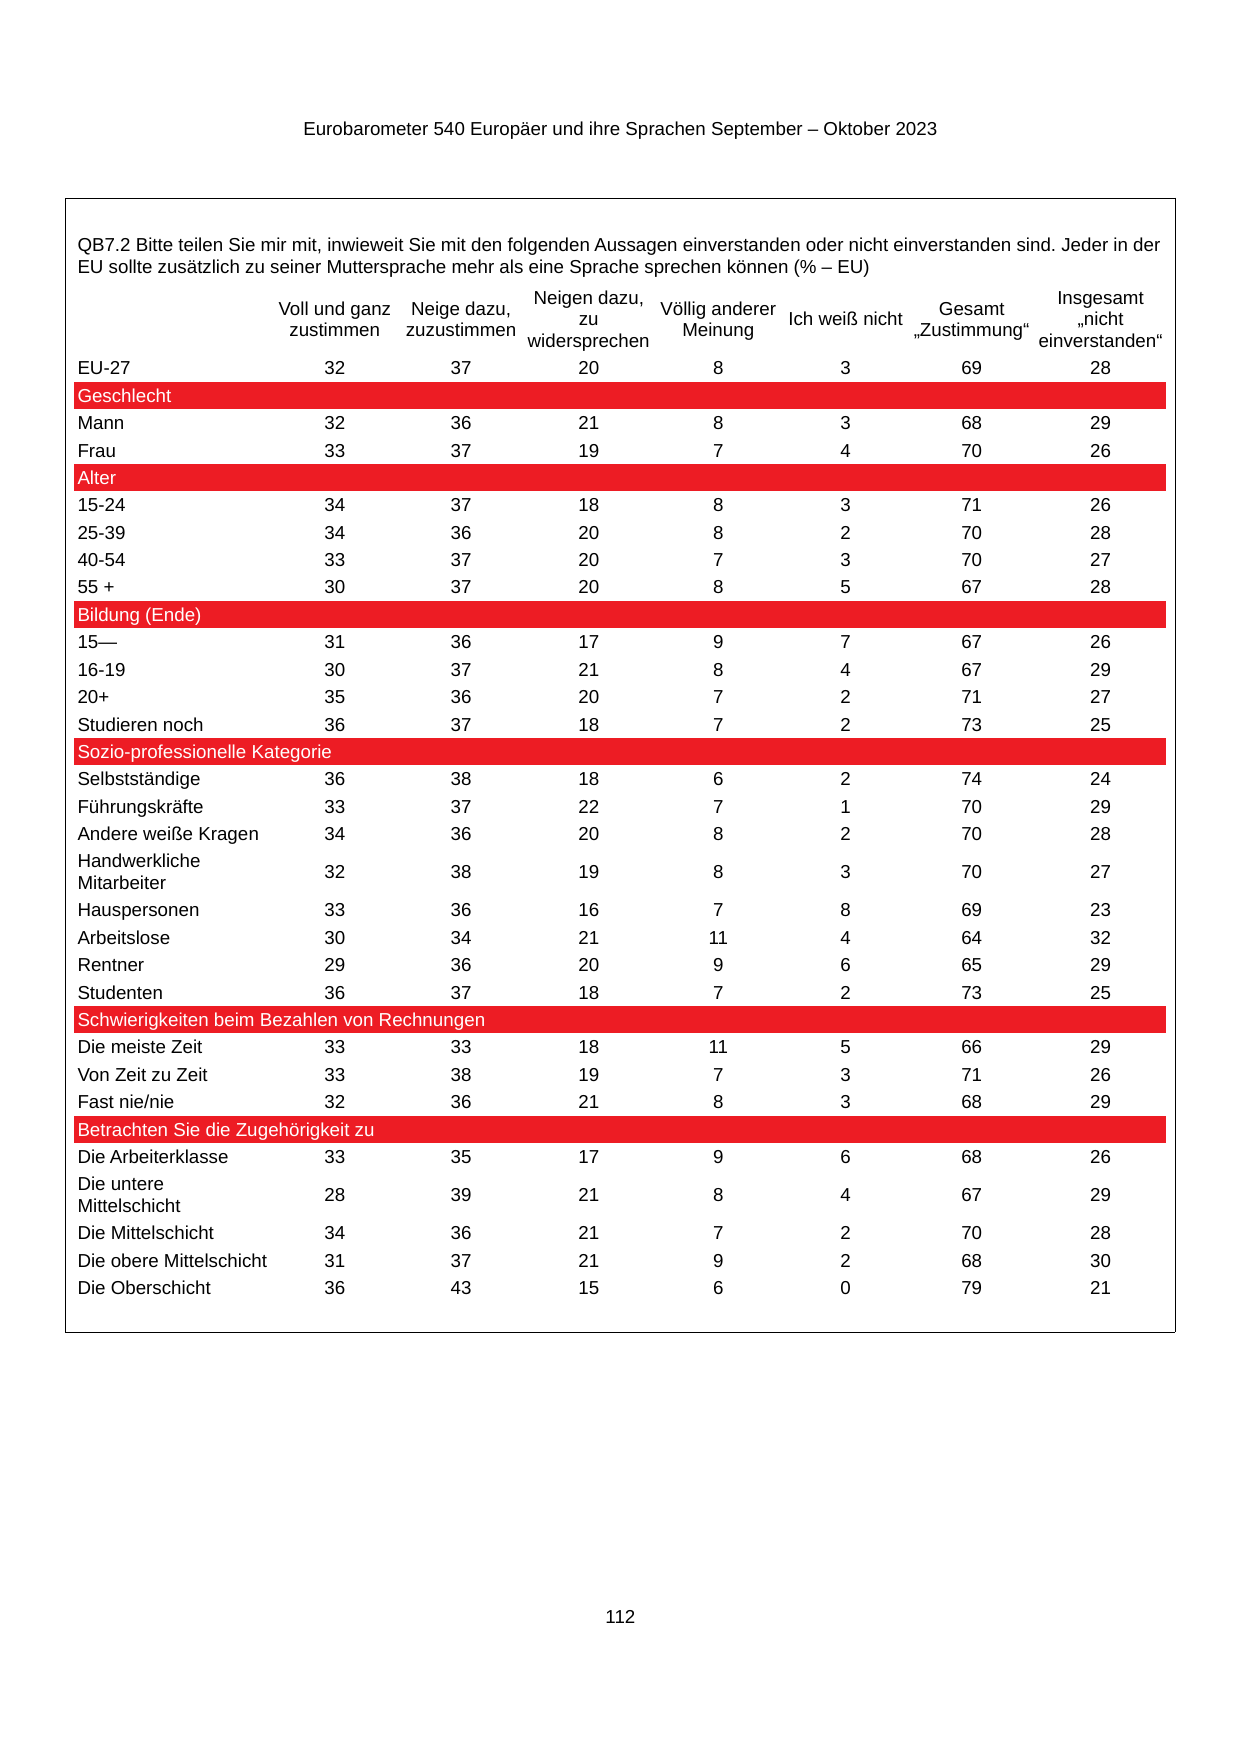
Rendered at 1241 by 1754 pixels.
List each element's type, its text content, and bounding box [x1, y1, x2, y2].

table_cell Neigen dazu, zu widersprechen [524, 284, 653, 354]
table_cell 5 [783, 574, 908, 601]
table_cell Rentner [74, 951, 271, 978]
table_cell 34 [398, 924, 524, 951]
table_cell [1035, 601, 1166, 628]
table_cell 36 [398, 628, 524, 656]
table_cell 7 [653, 710, 783, 738]
table_cell 70 [908, 519, 1035, 546]
table_cell 4 [783, 1170, 908, 1219]
table_cell 71 [908, 1061, 1035, 1088]
table_cell 36 [271, 979, 398, 1006]
table_cell 4 [783, 656, 908, 683]
table_cell 25-39 [74, 519, 271, 546]
table_cell 69 [908, 354, 1035, 382]
table_cell 33 [271, 896, 398, 924]
table_cell 73 [908, 710, 1035, 738]
table_cell 28 [1035, 574, 1166, 601]
table_cell 7 [653, 683, 783, 710]
table_cell 25 [1035, 710, 1166, 738]
table_cell 68 [908, 1143, 1035, 1170]
table_cell 32 [1035, 924, 1166, 951]
table_cell 7 [653, 896, 783, 924]
table_cell 9 [653, 1143, 783, 1170]
table_cell 16 [524, 896, 653, 924]
table_cell 37 [398, 656, 524, 683]
table_cell [908, 382, 1035, 409]
table_cell 68 [908, 1247, 1035, 1274]
table_cell [74, 284, 271, 354]
table_cell 2 [783, 979, 908, 1006]
table_cell 70 [908, 820, 1035, 847]
table_cell 35 [271, 683, 398, 710]
table_cell 6 [653, 765, 783, 793]
table_cell 4 [783, 924, 908, 951]
table_cell Die Mittelschicht [74, 1219, 271, 1247]
table_cell 5 [783, 1033, 908, 1061]
table_cell 30 [1035, 1247, 1166, 1274]
table_cell 9 [653, 951, 783, 978]
table_cell Hauspersonen [74, 896, 271, 924]
table_cell 29 [1035, 656, 1166, 683]
table_cell 37 [398, 574, 524, 601]
table_cell 3 [783, 409, 908, 436]
table_cell 28 [1035, 820, 1166, 847]
table_cell 24 [1035, 765, 1166, 793]
table_cell 34 [271, 519, 398, 546]
table_cell 37 [398, 979, 524, 1006]
table_cell 27 [1035, 546, 1166, 573]
table_cell 67 [908, 1170, 1035, 1219]
table_cell 7 [653, 793, 783, 820]
table_cell 27 [1035, 683, 1166, 710]
table_cell 2 [783, 710, 908, 738]
table_cell 7 [653, 1219, 783, 1247]
table_cell 8 [653, 1088, 783, 1116]
table_cell 19 [524, 848, 653, 896]
table_cell 3 [783, 1088, 908, 1116]
table_cell Die meiste Zeit [74, 1033, 271, 1061]
table_cell 21 [1035, 1274, 1166, 1301]
table_cell Selbstständige [74, 765, 271, 793]
table_cell 67 [908, 628, 1035, 656]
table_cell 36 [398, 1088, 524, 1116]
table_cell 18 [524, 979, 653, 1006]
table_cell 36 [398, 409, 524, 436]
table_cell 3 [783, 546, 908, 573]
table_cell 6 [653, 1274, 783, 1301]
table_cell 28 [1035, 354, 1166, 382]
table_cell 18 [524, 491, 653, 519]
table_cell 36 [398, 820, 524, 847]
table_cell [1035, 464, 1166, 491]
table_cell 36 [271, 765, 398, 793]
table_cell 7 [653, 979, 783, 1006]
table_cell 29 [1035, 1170, 1166, 1219]
table_cell 26 [1035, 491, 1166, 519]
table_cell Völlig anderer Meinung [653, 284, 783, 354]
table_cell 2 [783, 683, 908, 710]
table_cell Führungskräfte [74, 793, 271, 820]
table_cell [908, 1116, 1035, 1143]
table_cell 8 [653, 519, 783, 546]
table_cell 18 [524, 1033, 653, 1061]
table_cell EU-27 [74, 354, 271, 382]
table_cell 65 [908, 951, 1035, 978]
table_cell 8 [653, 574, 783, 601]
table_cell Insgesamt „nicht einverstanden“ [1035, 284, 1166, 354]
table_cell 2 [783, 1247, 908, 1274]
table_cell [908, 738, 1035, 765]
table_cell 20 [524, 546, 653, 573]
table_cell 17 [524, 1143, 653, 1170]
table_cell 21 [524, 1170, 653, 1219]
table_cell 15— [74, 628, 271, 656]
table_cell 3 [783, 354, 908, 382]
table_cell 29 [1035, 1088, 1166, 1116]
table_cell 22 [524, 793, 653, 820]
table_cell 21 [524, 1088, 653, 1116]
table_cell 37 [398, 546, 524, 573]
table_cell 18 [524, 765, 653, 793]
table_cell Neige dazu, zuzustimmen [398, 284, 524, 354]
table_cell 36 [398, 951, 524, 978]
table_cell 32 [271, 354, 398, 382]
table_cell 21 [524, 924, 653, 951]
table_cell Alter [74, 464, 908, 491]
table_cell 20 [524, 683, 653, 710]
table_cell 0 [783, 1274, 908, 1301]
table_cell 74 [908, 765, 1035, 793]
table_cell Von Zeit zu Zeit [74, 1061, 271, 1088]
table_cell 67 [908, 574, 1035, 601]
table_cell 21 [524, 409, 653, 436]
table_cell 66 [908, 1033, 1035, 1061]
table_cell 28 [271, 1170, 398, 1219]
table_cell Gesamt „Zustimmung“ [908, 284, 1035, 354]
table_cell 37 [398, 710, 524, 738]
table_cell [908, 601, 1035, 628]
table_cell 29 [1035, 409, 1166, 436]
table_cell 26 [1035, 1143, 1166, 1170]
table_cell Fast nie/nie [74, 1088, 271, 1116]
table_cell 32 [271, 409, 398, 436]
table_cell 36 [271, 710, 398, 738]
table_cell Bildung (Ende) [74, 601, 908, 628]
table_cell 8 [783, 896, 908, 924]
table_cell 15 [524, 1274, 653, 1301]
table_cell 8 [653, 848, 783, 896]
table_cell Die untere Mittelschicht [74, 1170, 271, 1219]
table_cell Studieren noch [74, 710, 271, 738]
table_cell 40-54 [74, 546, 271, 573]
table_cell 70 [908, 848, 1035, 896]
table_cell Die obere Mittelschicht [74, 1247, 271, 1274]
table_cell 15-24 [74, 491, 271, 519]
table_cell 37 [398, 1247, 524, 1274]
table_cell 37 [398, 354, 524, 382]
table_cell 37 [398, 436, 524, 464]
table_cell 70 [908, 793, 1035, 820]
table_cell 7 [653, 546, 783, 573]
table_cell 8 [653, 820, 783, 847]
table_cell 38 [398, 1061, 524, 1088]
table_cell 33 [271, 1033, 398, 1061]
table_cell 3 [783, 848, 908, 896]
table_cell 7 [653, 1061, 783, 1088]
table_cell 7 [653, 436, 783, 464]
table_cell 36 [398, 519, 524, 546]
table_cell 68 [908, 409, 1035, 436]
table_cell 43 [398, 1274, 524, 1301]
table_cell 26 [1035, 628, 1166, 656]
table_cell 35 [398, 1143, 524, 1170]
table_cell 31 [271, 628, 398, 656]
table_cell 36 [398, 896, 524, 924]
table_cell [1035, 1006, 1166, 1033]
table_cell 79 [908, 1274, 1035, 1301]
table_cell 68 [908, 1088, 1035, 1116]
table_cell 29 [1035, 1033, 1166, 1061]
table_cell 33 [271, 793, 398, 820]
table_cell 11 [653, 1033, 783, 1061]
table_cell 16-19 [74, 656, 271, 683]
table_cell 32 [271, 1088, 398, 1116]
table_cell 21 [524, 1247, 653, 1274]
table_cell Geschlecht [74, 382, 908, 409]
table_cell 20+ [74, 683, 271, 710]
table_cell 34 [271, 491, 398, 519]
table_cell Andere weiße Kragen [74, 820, 271, 847]
table_cell Voll und ganz zustimmen [271, 284, 398, 354]
table_cell 8 [653, 491, 783, 519]
table_cell 28 [1035, 1219, 1166, 1247]
table_cell 2 [783, 519, 908, 546]
table_cell 70 [908, 546, 1035, 573]
table_cell Frau [74, 436, 271, 464]
table_cell 7 [783, 628, 908, 656]
table_cell 64 [908, 924, 1035, 951]
table_cell 30 [271, 656, 398, 683]
table_cell [908, 1006, 1035, 1033]
table_cell 33 [271, 1061, 398, 1088]
table_cell 32 [271, 848, 398, 896]
table_cell 31 [271, 1247, 398, 1274]
table_cell 37 [398, 793, 524, 820]
table_cell 33 [271, 436, 398, 464]
table_cell 8 [653, 1170, 783, 1219]
table_cell 9 [653, 1247, 783, 1274]
table_cell 9 [653, 628, 783, 656]
table_cell 17 [524, 628, 653, 656]
table_cell 20 [524, 951, 653, 978]
table_cell 70 [908, 436, 1035, 464]
table_cell 26 [1035, 436, 1166, 464]
table_cell Mann [74, 409, 271, 436]
table_cell 37 [398, 491, 524, 519]
table_cell 25 [1035, 979, 1166, 1006]
table_cell 8 [653, 656, 783, 683]
table_cell 1 [783, 793, 908, 820]
table_cell Arbeitslose [74, 924, 271, 951]
table_cell 55 + [74, 574, 271, 601]
table_cell 18 [524, 710, 653, 738]
table_cell 11 [653, 924, 783, 951]
table_cell [908, 464, 1035, 491]
table_cell Betrachten Sie die Zugehörigkeit zu [74, 1116, 908, 1143]
table_cell Handwerkliche Mitarbeiter [74, 848, 271, 896]
table_cell 26 [1035, 1061, 1166, 1088]
table_header QB7.2 Bitte teilen Sie mir mit, inwieweit Sie mit den folgenden Aussagen einverstanden oder nicht einverstanden sind. Jeder in der EU sollte zusätzlich zu seiner Muttersprache mehr als eine Sprache sprechen können (% – EU) [74, 228, 1166, 284]
table_cell 2 [783, 1219, 908, 1247]
table_cell 36 [398, 1219, 524, 1247]
table_cell 33 [271, 546, 398, 573]
table_cell 30 [271, 924, 398, 951]
table_cell 33 [398, 1033, 524, 1061]
table_cell 29 [1035, 951, 1166, 978]
table_cell 29 [1035, 793, 1166, 820]
table_cell 20 [524, 820, 653, 847]
table_cell Die Arbeiterklasse [74, 1143, 271, 1170]
table_cell 20 [524, 354, 653, 382]
table_cell 73 [908, 979, 1035, 1006]
table_cell 3 [783, 1061, 908, 1088]
table_cell 29 [271, 951, 398, 978]
table_cell Die Oberschicht [74, 1274, 271, 1301]
table_cell Ich weiß nicht [783, 284, 908, 354]
table_cell 6 [783, 951, 908, 978]
table_cell 19 [524, 436, 653, 464]
table_cell 21 [524, 656, 653, 683]
table_cell 19 [524, 1061, 653, 1088]
table_cell 20 [524, 519, 653, 546]
table_cell 20 [524, 574, 653, 601]
table_cell 2 [783, 765, 908, 793]
table_cell 6 [783, 1143, 908, 1170]
table_cell 3 [783, 491, 908, 519]
table_cell 33 [271, 1143, 398, 1170]
table_cell 2 [783, 820, 908, 847]
table_cell 8 [653, 409, 783, 436]
table_cell 39 [398, 1170, 524, 1219]
table_cell 67 [908, 656, 1035, 683]
table_cell 38 [398, 848, 524, 896]
table_cell 4 [783, 436, 908, 464]
table_cell 21 [524, 1219, 653, 1247]
table_cell 36 [398, 683, 524, 710]
table_cell 28 [1035, 519, 1166, 546]
table_cell Studenten [74, 979, 271, 1006]
table_cell 34 [271, 820, 398, 847]
table_cell 8 [653, 354, 783, 382]
table_cell 71 [908, 683, 1035, 710]
table_cell Schwierigkeiten beim Bezahlen von Rechnungen [74, 1006, 908, 1033]
table_cell [1035, 382, 1166, 409]
table_cell 27 [1035, 848, 1166, 896]
table_cell 38 [398, 765, 524, 793]
table_cell 34 [271, 1219, 398, 1247]
table_cell 23 [1035, 896, 1166, 924]
table_cell 70 [908, 1219, 1035, 1247]
table_cell 71 [908, 491, 1035, 519]
table_cell Sozio-professionelle Kategorie [74, 738, 908, 765]
table_cell 30 [271, 574, 398, 601]
table_cell 69 [908, 896, 1035, 924]
table_cell [1035, 738, 1166, 765]
table_cell [1035, 1116, 1166, 1143]
table_cell 36 [271, 1274, 398, 1301]
